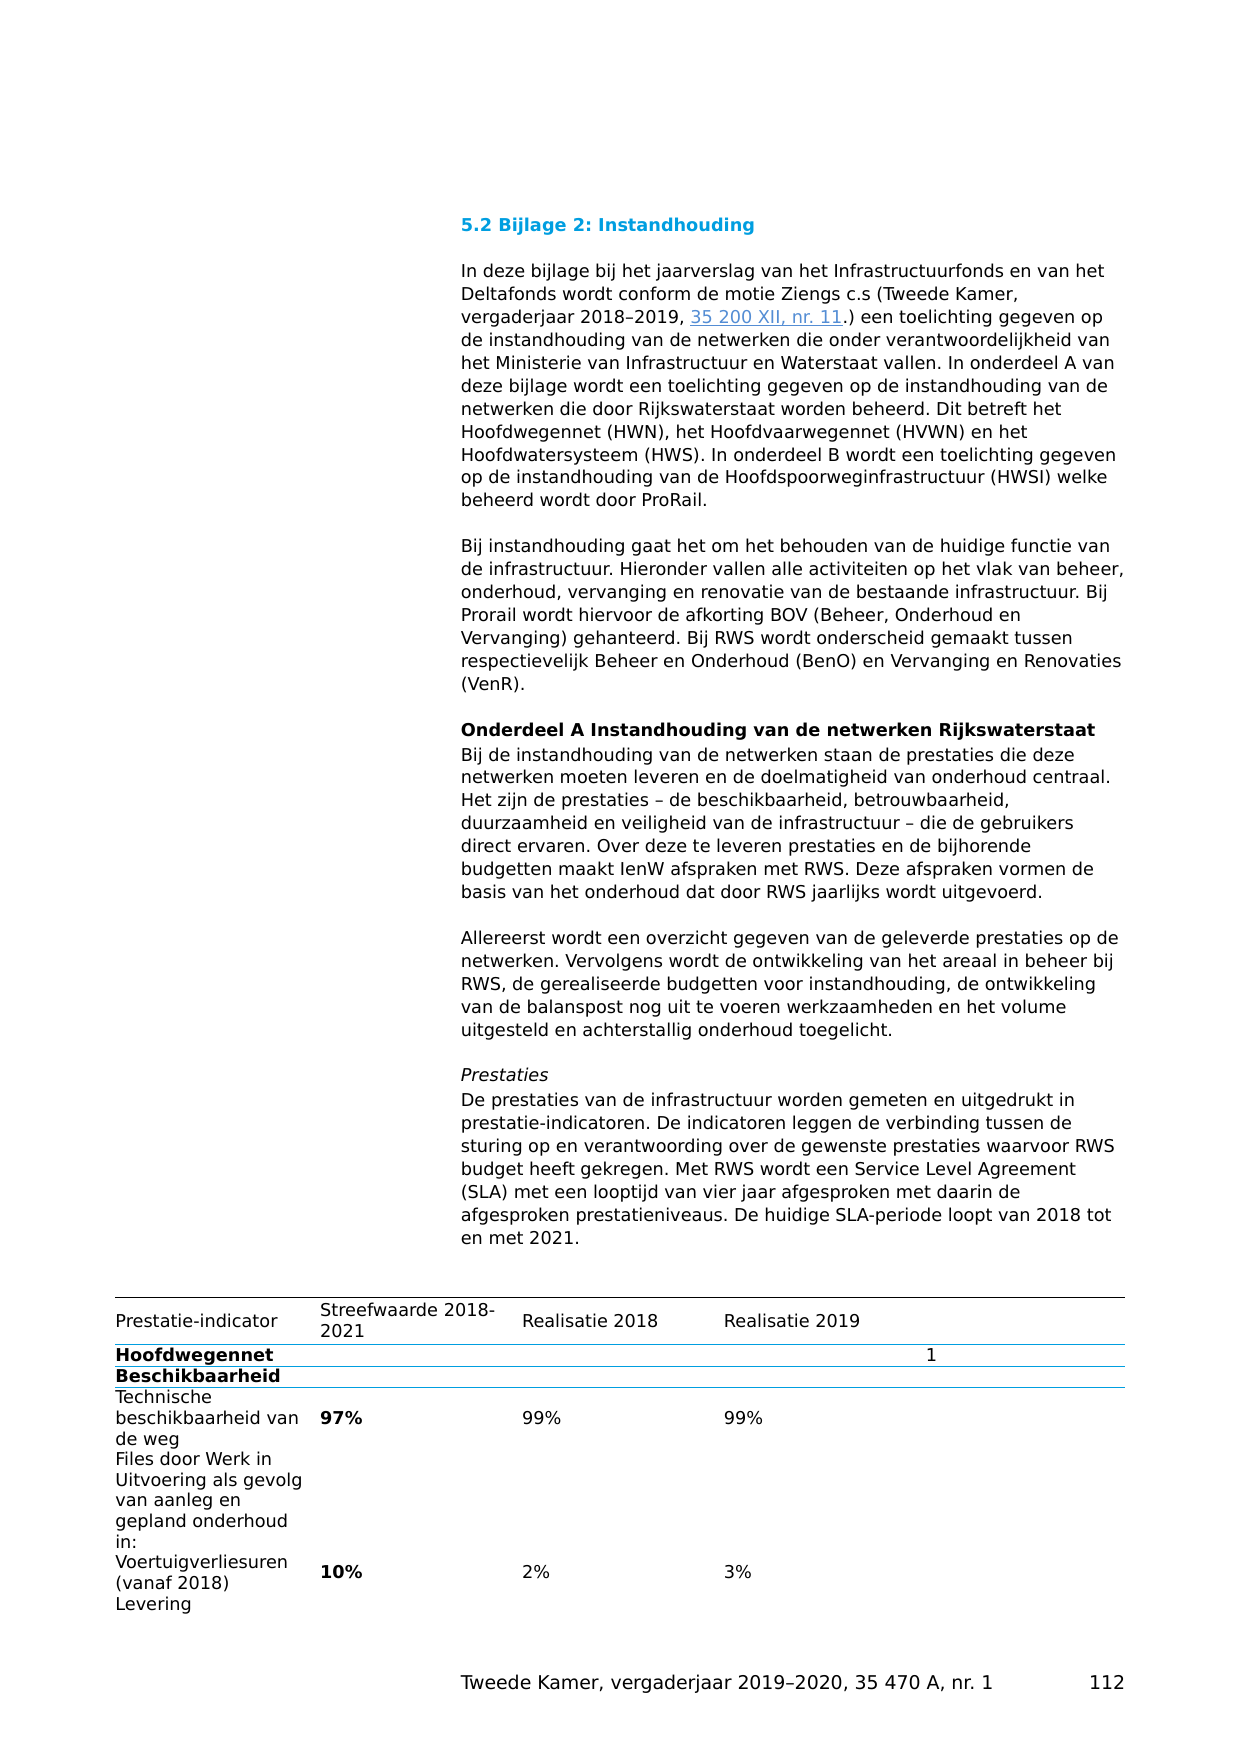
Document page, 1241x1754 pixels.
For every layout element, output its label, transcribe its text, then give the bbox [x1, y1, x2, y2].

text Onderdeel A Instandhouding van de netwerken Rijkswaterstaat [461, 718, 1125, 741]
table_cell [721, 1345, 923, 1366]
table_cell 2% [519, 1552, 721, 1593]
table_cell [519, 1594, 721, 1614]
table_cell 99% [721, 1388, 923, 1449]
table_cell [519, 1345, 721, 1366]
table_cell [923, 1449, 1125, 1552]
table_cell Hoofdwegennet [115, 1345, 317, 1366]
title 5.2 Bijlage 2: Instandhouding [461, 213, 1125, 236]
table_header Prestatie-indicatoren [115, 1272, 1125, 1297]
table_cell Realisatie 2019 [721, 1298, 923, 1344]
table_cell 97% [317, 1388, 519, 1449]
table_cell [317, 1594, 519, 1614]
table_cell Levering [115, 1594, 317, 1614]
table_cell [519, 1367, 721, 1387]
table_cell [519, 1449, 721, 1552]
table_cell [721, 1449, 923, 1552]
table_cell [923, 1388, 1125, 1449]
table_cell 1 [923, 1345, 1125, 1366]
text Allereerst wordt een overzicht gegeven van de geleverde prestaties op de netwerken. Vervolgens wordt de ontwikkeling van het areaal in beheer bij RWS, de gerealiseerde budgetten voor instandhouding, de ontwikkeling van de balanspost nog uit te voeren werkzaamheden en het volume uitgesteld en achterstallig onderhoud toegelicht. [461, 926, 1125, 1041]
table_cell Technische beschikbaarheid van de weg [115, 1388, 317, 1449]
table_cell [923, 1298, 1125, 1344]
table_cell Prestatie-indicator [115, 1298, 317, 1344]
table_cell [721, 1367, 923, 1387]
text Prestaties [461, 1063, 1125, 1086]
table_cell Streefwaarde 2018-2021 [317, 1298, 519, 1344]
table_cell [923, 1552, 1125, 1593]
table_cell [923, 1594, 1125, 1614]
table_cell Files door Werk in Uitvoering als gevolg van aanleg en gepland onderhoud in: [115, 1449, 317, 1552]
text In deze bijlage bij het jaarverslag van het Infrastructuurfonds en van het Deltafonds wordt conform de motie Ziengs c.s (Tweede Kamer, vergaderjaar 2018–2019, 35 200 XII, nr. 11.) een toelichting gegeven op de instandhouding van de netwerken die onder verantwoordelijkheid van het Ministerie van Infrastructuur en Waterstaat vallen. In onderdeel A van deze bijlage wordt een toelichting gegeven op de instandhouding van de netwerken die door Rijkswaterstaat worden beheerd. Dit betreft het Hoofdwegennet (HWN), het Hoofdvaarwegennet (HVWN) en het Hoofdwatersysteem (HWS). In onderdeel B wordt een toelichting gegeven op de instandhouding van de Hoofdspoorweginfrastructuur (HWSI) welke beheerd wordt door ProRail. [461, 259, 1125, 511]
table_cell Voertuigverliesuren (vanaf 2018) [115, 1552, 317, 1593]
table_cell Beschikbaarheid [115, 1367, 317, 1387]
table_cell [721, 1594, 923, 1614]
table_cell 10% [317, 1552, 519, 1593]
table_cell 99% [519, 1388, 721, 1449]
table_cell 3% [721, 1552, 923, 1593]
table_cell [317, 1345, 519, 1366]
table_cell [317, 1449, 519, 1552]
text De prestaties van de infrastructuur worden gemeten en uitgedrukt in prestatie-indicatoren. De indicatoren leggen de verbinding tussen de sturing op en verantwoording over de gewenste prestaties waarvoor RWS budget heeft gekregen. Met RWS wordt een Service Level Agreement (SLA) met een looptijd van vier jaar afgesproken met daarin de afgesproken prestatieniveaus. De huidige SLA-periode loopt van 2018 tot en met 2021. [461, 1088, 1125, 1249]
text Bij instandhouding gaat het om het behouden van de huidige functie van de infrastructuur. Hieronder vallen alle activiteiten op het vlak van beheer, onderhoud, vervanging en renovatie van de bestaande infrastructuur. Bij Prorail wordt hiervoor de afkorting BOV (Beheer, Onderhoud en Vervanging) gehanteerd. Bij RWS wordt onderscheid gemaakt tussen respectievelijk Beheer en Onderhoud (BenO) en Vervanging en Renovaties (VenR). [461, 534, 1125, 695]
text Bij de instandhouding van de netwerken staan de prestaties die deze netwerken moeten leveren en de doelmatigheid van onderhoud centraal. Het zijn de prestaties – de beschikbaarheid, betrouwbaarheid, duurzaamheid en veiligheid van de infrastructuur – die de gebruikers direct ervaren. Over deze te leveren prestaties en de bijhorende budgetten maakt IenW afspraken met RWS. Deze afspraken vormen de basis van het onderhoud dat door RWS jaarlijks wordt uitgevoerd. [461, 743, 1125, 903]
table_cell [923, 1367, 1125, 1387]
table_cell Realisatie 2018 [519, 1298, 721, 1344]
table_cell [317, 1367, 519, 1387]
